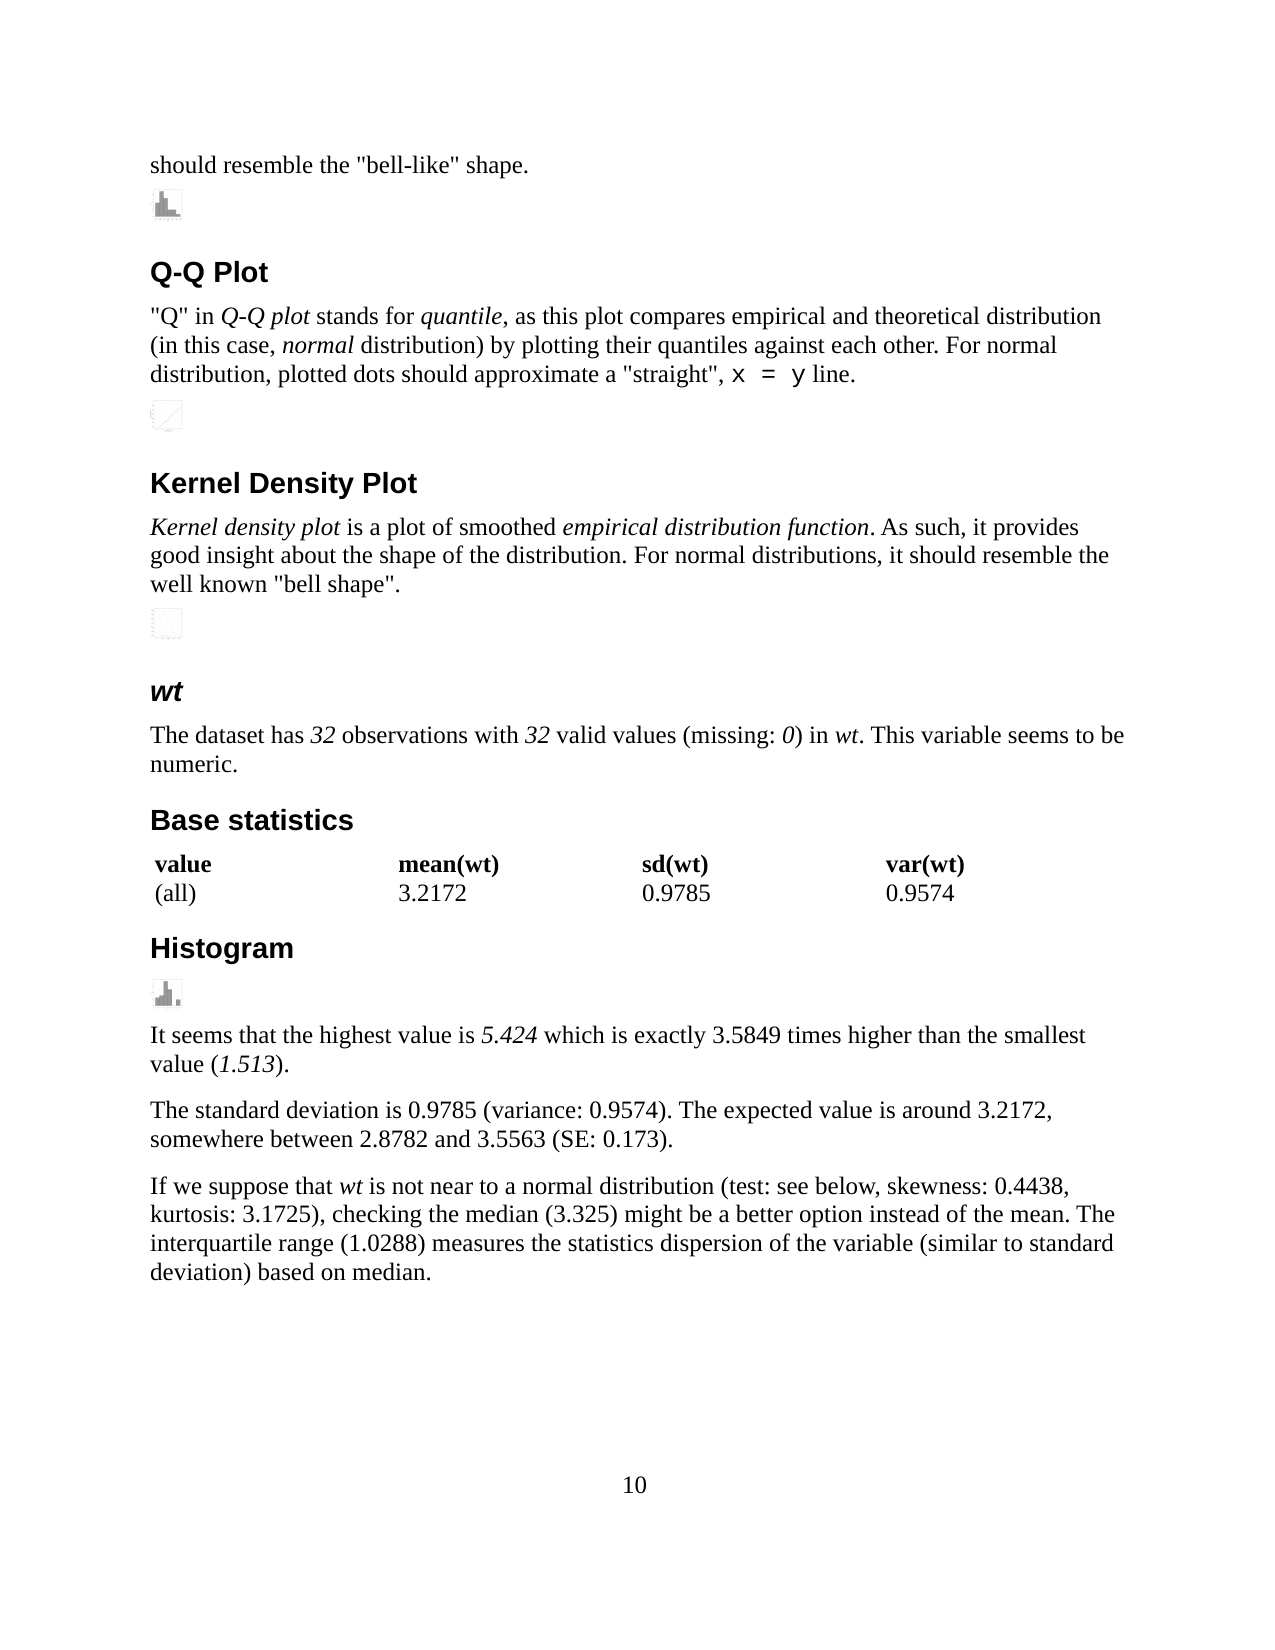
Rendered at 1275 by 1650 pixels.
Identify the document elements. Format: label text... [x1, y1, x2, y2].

table_cell (all) [150, 878, 394, 907]
text Kernel density plot is a plot of smoothed empirical distribution function. As such, it provides good insight about the shape of the distribution. For normal distributions, it should resemble the well known "bell shape". [150, 512, 1125, 598]
table_header mean(wt) [394, 849, 637, 878]
text The dataset has 32 observations with 32 valid values (missing: 0) in wt. This variable seems to be numeric. [150, 721, 1125, 778]
table_header sd(wt) [638, 849, 881, 878]
table_cell 0.9785 [638, 878, 881, 907]
picture [150, 398, 184, 432]
text "Q" in Q-Q plot stands for quantile, as this plot compares empirical and theoretical distribution (in this case, normal distribution) by plotting their quantiles against each other. For normal distribution, plotted dots should approximate a "straight", x = y line. [150, 301, 1125, 389]
picture [150, 607, 184, 641]
text should resemble the "bell-like" shape. [150, 150, 1125, 179]
subtitle Q-Q Plot [150, 255, 1125, 289]
subtitle Kernel Density Plot [150, 466, 1125, 499]
table_cell 3.2172 [394, 878, 637, 907]
subtitle Histogram [150, 932, 1125, 965]
table_header var(wt) [881, 849, 1125, 878]
subtitle Base statistics [150, 803, 1125, 837]
table_cell 0.9574 [881, 878, 1125, 907]
text It seems that the highest value is 5.424 which is exactly 3.5849 times higher than the smallest value (1.513). [150, 1020, 1125, 1077]
table_header value [150, 849, 394, 878]
subtitle wt [150, 674, 1125, 708]
text If we suppose that wt is not near to a normal distribution (test: see below, skewness: 0.4438, kurtosis: 3.1725), checking the median (3.325) might be a better option instead of the mean. The interquartile range (1.0288) measures the statistics dispersion of the variable (similar to standard deviation) based on median. [150, 1171, 1125, 1286]
picture [150, 187, 184, 222]
picture [150, 977, 184, 1011]
text The standard deviation is 0.9785 (variance: 0.9574). The expected value is around 3.2172, somewhere between 2.8782 and 3.5563 (SE: 0.173). [150, 1095, 1125, 1153]
